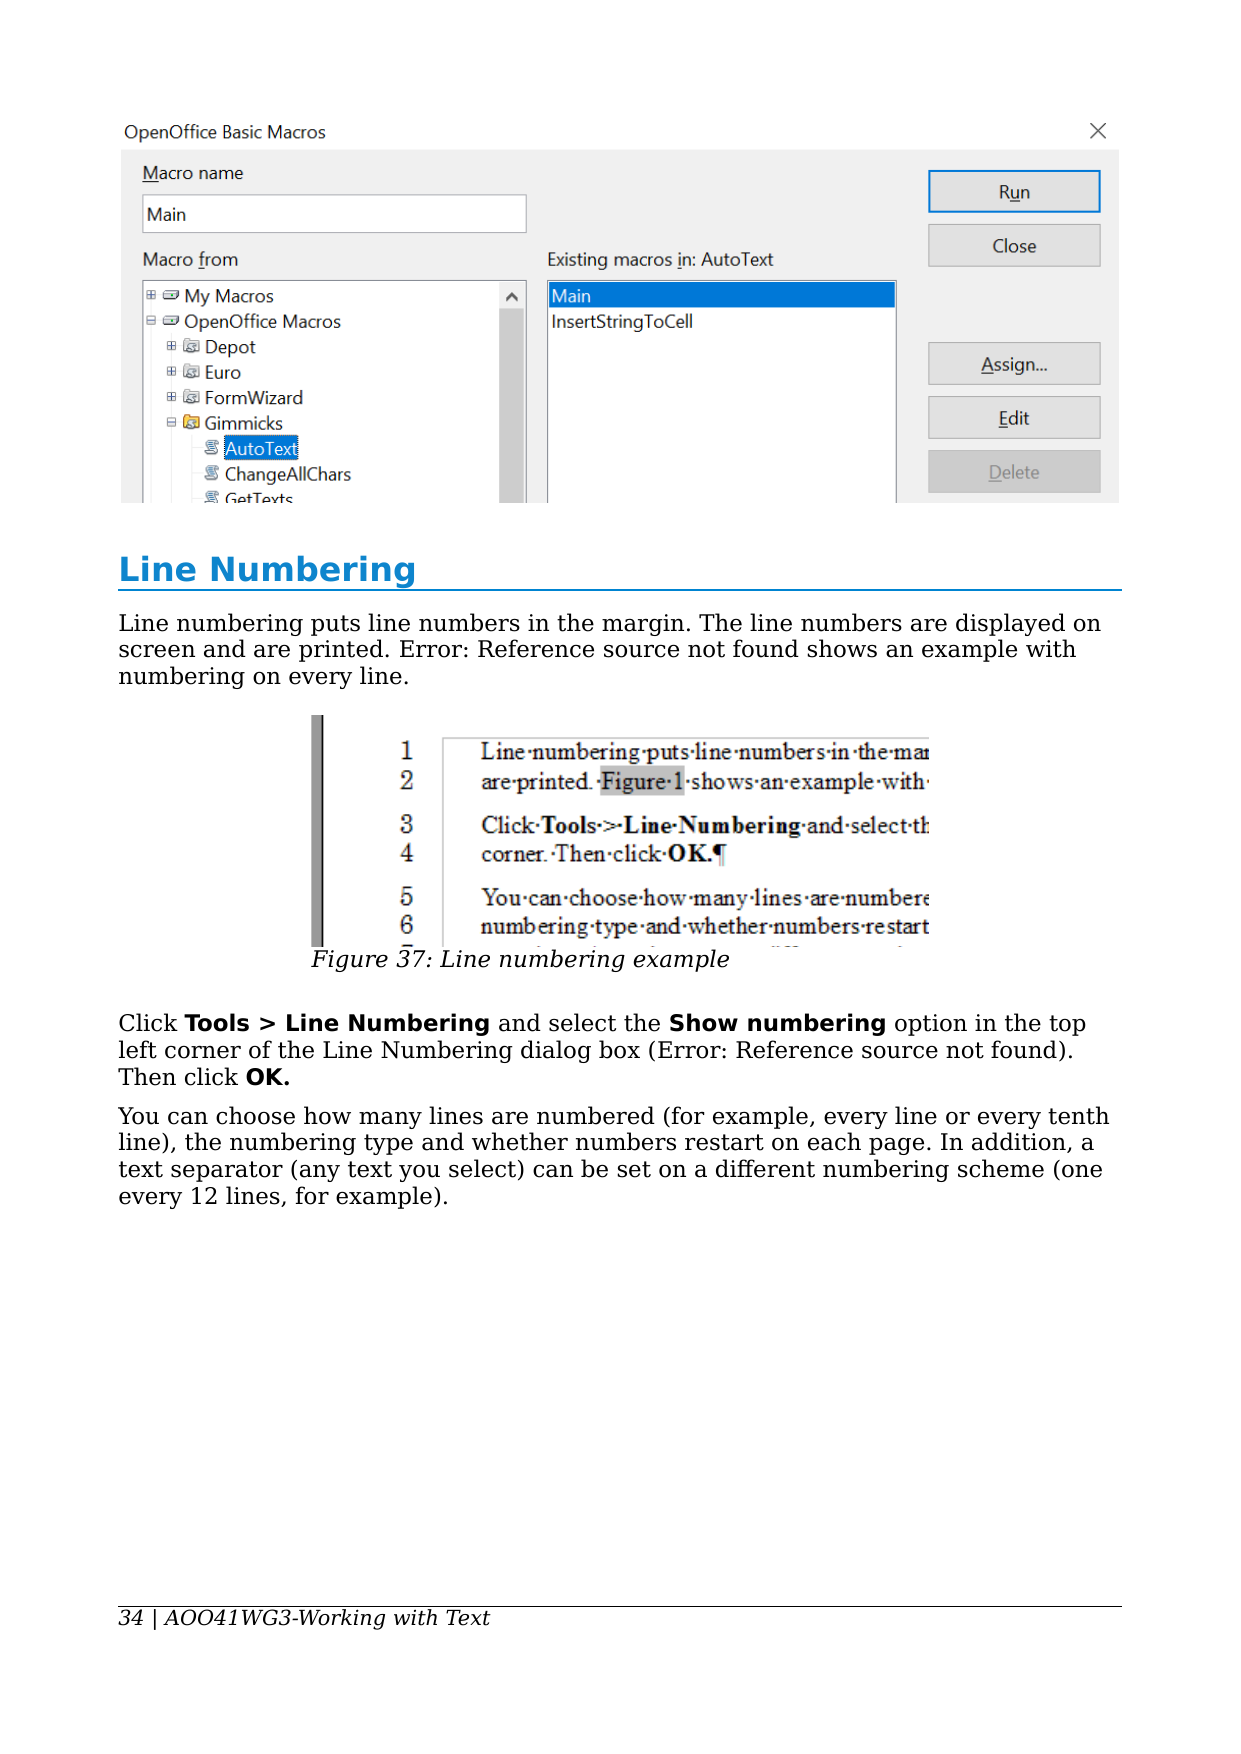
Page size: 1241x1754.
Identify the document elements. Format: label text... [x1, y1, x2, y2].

picture [311, 715, 929, 947]
text Line numbering puts line numbers in the margin. The line numbers are displayed on screen and are printed. Error: Reference source not found shows an example with numbering on every line. [118, 610, 1122, 690]
text You can choose how many lines are numbered (for example, every line or every tenth line), the numbering type and whether numbers restart on each page. In addition, a text separator (any text you select) can be set on a different numbering scheme (one every 12 lines, for example). [118, 1103, 1122, 1209]
picture [121, 118, 1119, 503]
text Click Tools > Line Numbering and select the Show numbering option in the top left corner of the Line Numbering dialog box (Error: Reference source not found). Then click OK. [118, 1010, 1122, 1090]
subtitle Line Numbering [118, 550, 1122, 589]
text Figure 37: Line numbering example [311, 947, 929, 973]
